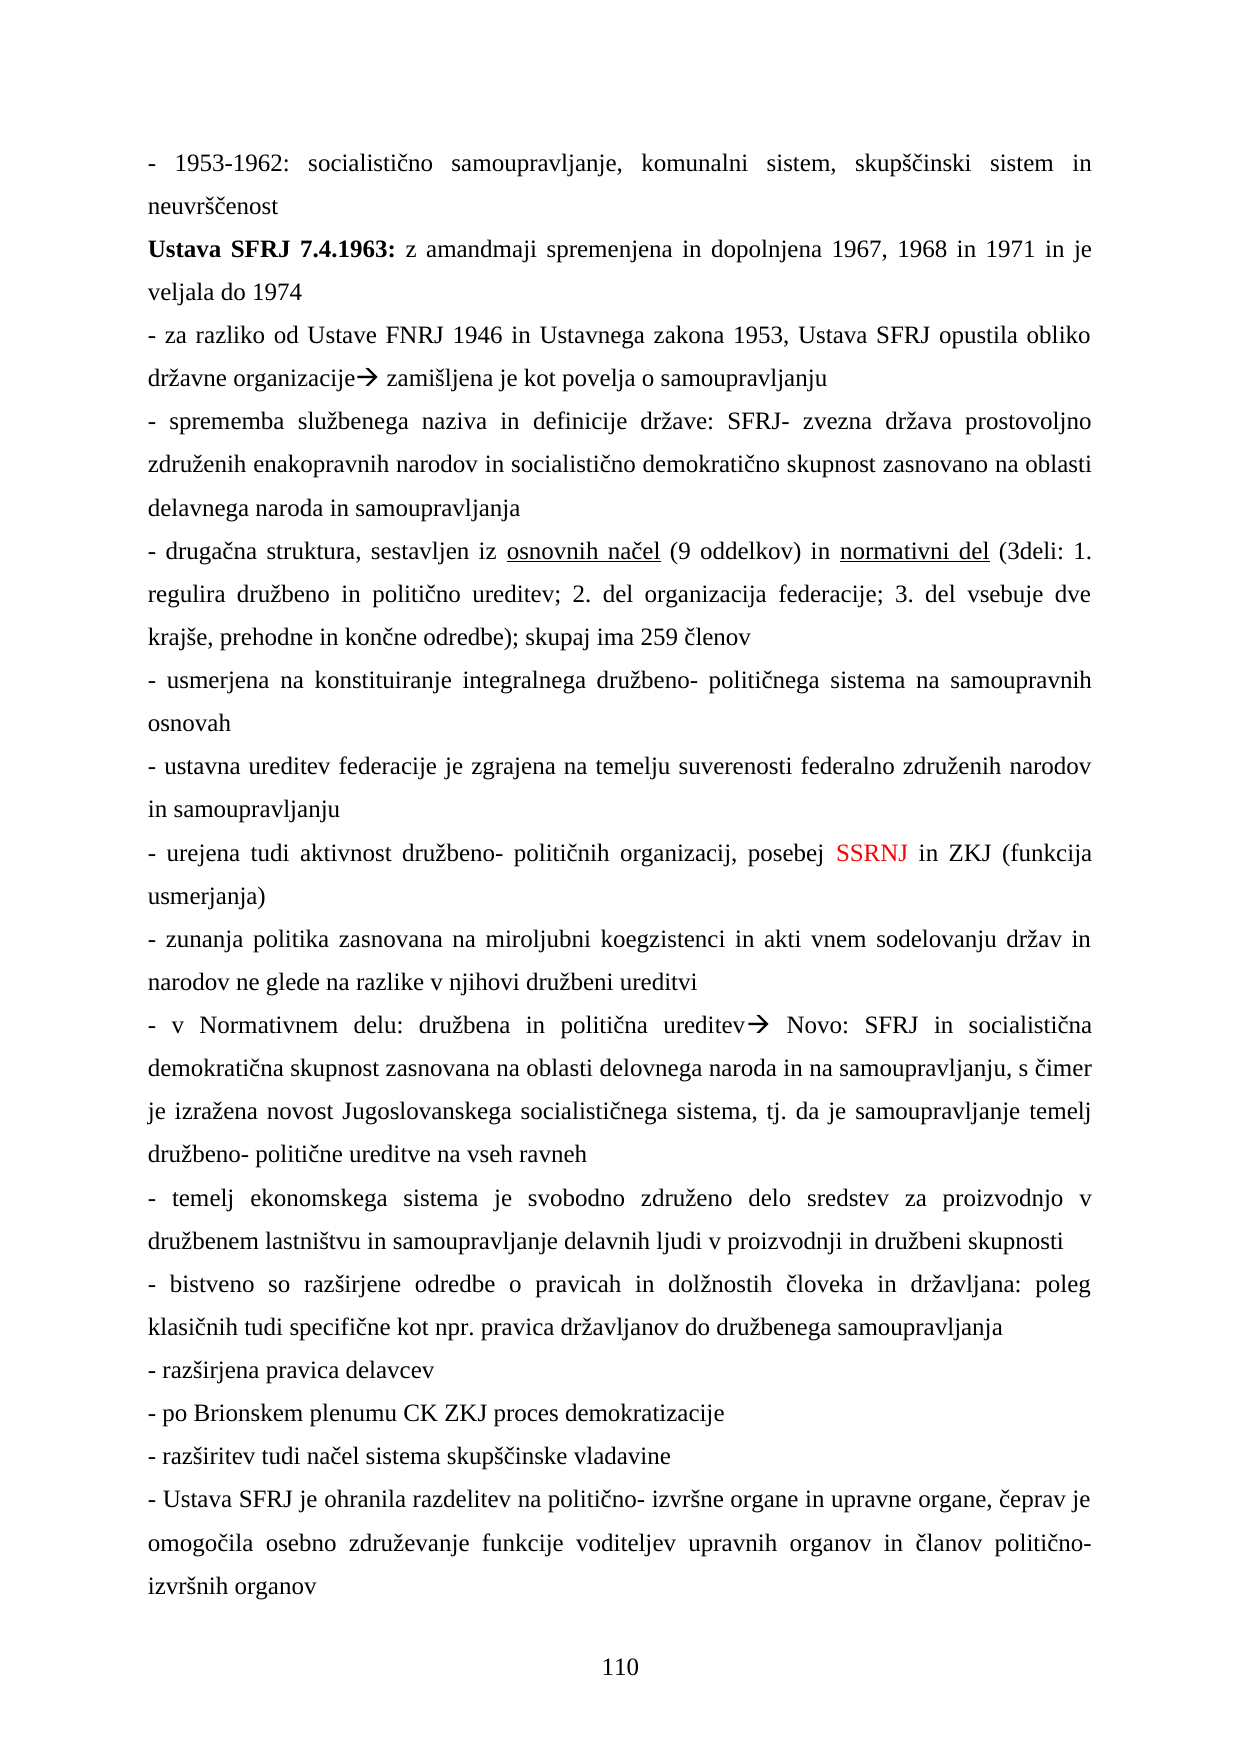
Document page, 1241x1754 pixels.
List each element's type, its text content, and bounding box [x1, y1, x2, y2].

text - za razliko od Ustave FNRJ 1946 in Ustavnega zakona 1953, Ustava SFRJ opustila obliko državne organizacije zamišljena je kot povelja o samoupravljanju [148, 320, 1092, 392]
text - v Normativnem delu: družbena in politična ureditev Novo: SFRJ in socialistična demokratična skupnost zasnovana na oblasti delovnega naroda in na samoupravljanju, s čimer je izražena novost Jugoslovanskega socialističnega sistema, tj. da je samoupravljanje temelj družbeno- politične ureditve na vseh ravneh [148, 1010, 1092, 1168]
text - sprememba službenega naziva in definicije države: SFRJ- zvezna država prostovoljno združenih enakopravnih narodov in socialistično demokratično skupnost zasnovano na oblasti delavnega naroda in samoupravljanja [148, 406, 1092, 521]
text - Ustava SFRJ je ohranila razdelitev na politično- izvršne organe in upravne organe, čeprav je omogočila osebno združevanje funkcije voditeljev upravnih organov in članov politično- izvršnih organov [148, 1484, 1092, 1599]
text - drugačna struktura, sestavljen iz osnovnih načel (9 oddelkov) in normativni del (3deli: 1. regulira družbeno in politično ureditev; 2. del organizacija federacije; 3. del vsebuje dve krajše, prehodne in končne odredbe); skupaj ima 259 členov [148, 536, 1092, 651]
text - razširitev tudi načel sistema skupščinske vladavine [148, 1441, 1092, 1470]
text - usmerjena na konstituiranje integralnega družbeno- političnega sistema na samoupravnih osnovah [148, 665, 1092, 737]
text - razširjena pravica delavcev [148, 1355, 1092, 1384]
text - po Brionskem plenumu CK ZKJ proces demokratizacije [148, 1398, 1092, 1427]
text - urejena tudi aktivnost družbeno- političnih organizacij, posebej SSRNJ in ZKJ (funkcija usmerjanja) [148, 838, 1092, 909]
text - ustavna ureditev federacije je zgrajena na temelju suverenosti federalno združenih narodov in samoupravljanju [148, 751, 1092, 823]
text Ustava SFRJ 7.4.1963: z amandmaji spremenjena in dopolnjena 1967, 1968 in 1971 in je veljala do 1974 [148, 234, 1092, 306]
text - zunanja politika zasnovana na miroljubni koegzistenci in akti vnem sodelovanju držav in narodov ne glede na razlike v njihovi družbeni ureditvi [148, 924, 1092, 996]
text - temelj ekonomskega sistema je svobodno združeno delo sredstev za proizvodnjo v družbenem lastništvu in samoupravljanje delavnih ljudi v proizvodnji in družbeni skupnosti [148, 1183, 1092, 1254]
text - 1953-1962: socialistično samoupravljanje, komunalni sistem, skupščinski sistem in neuvrščenost [148, 148, 1092, 219]
text - bistveno so razširjene odredbe o pravicah in dolžnostih človeka in državljana: poleg klasičnih tudi specifične kot npr. pravica državljanov do družbenega samoupravljanja [148, 1269, 1092, 1341]
